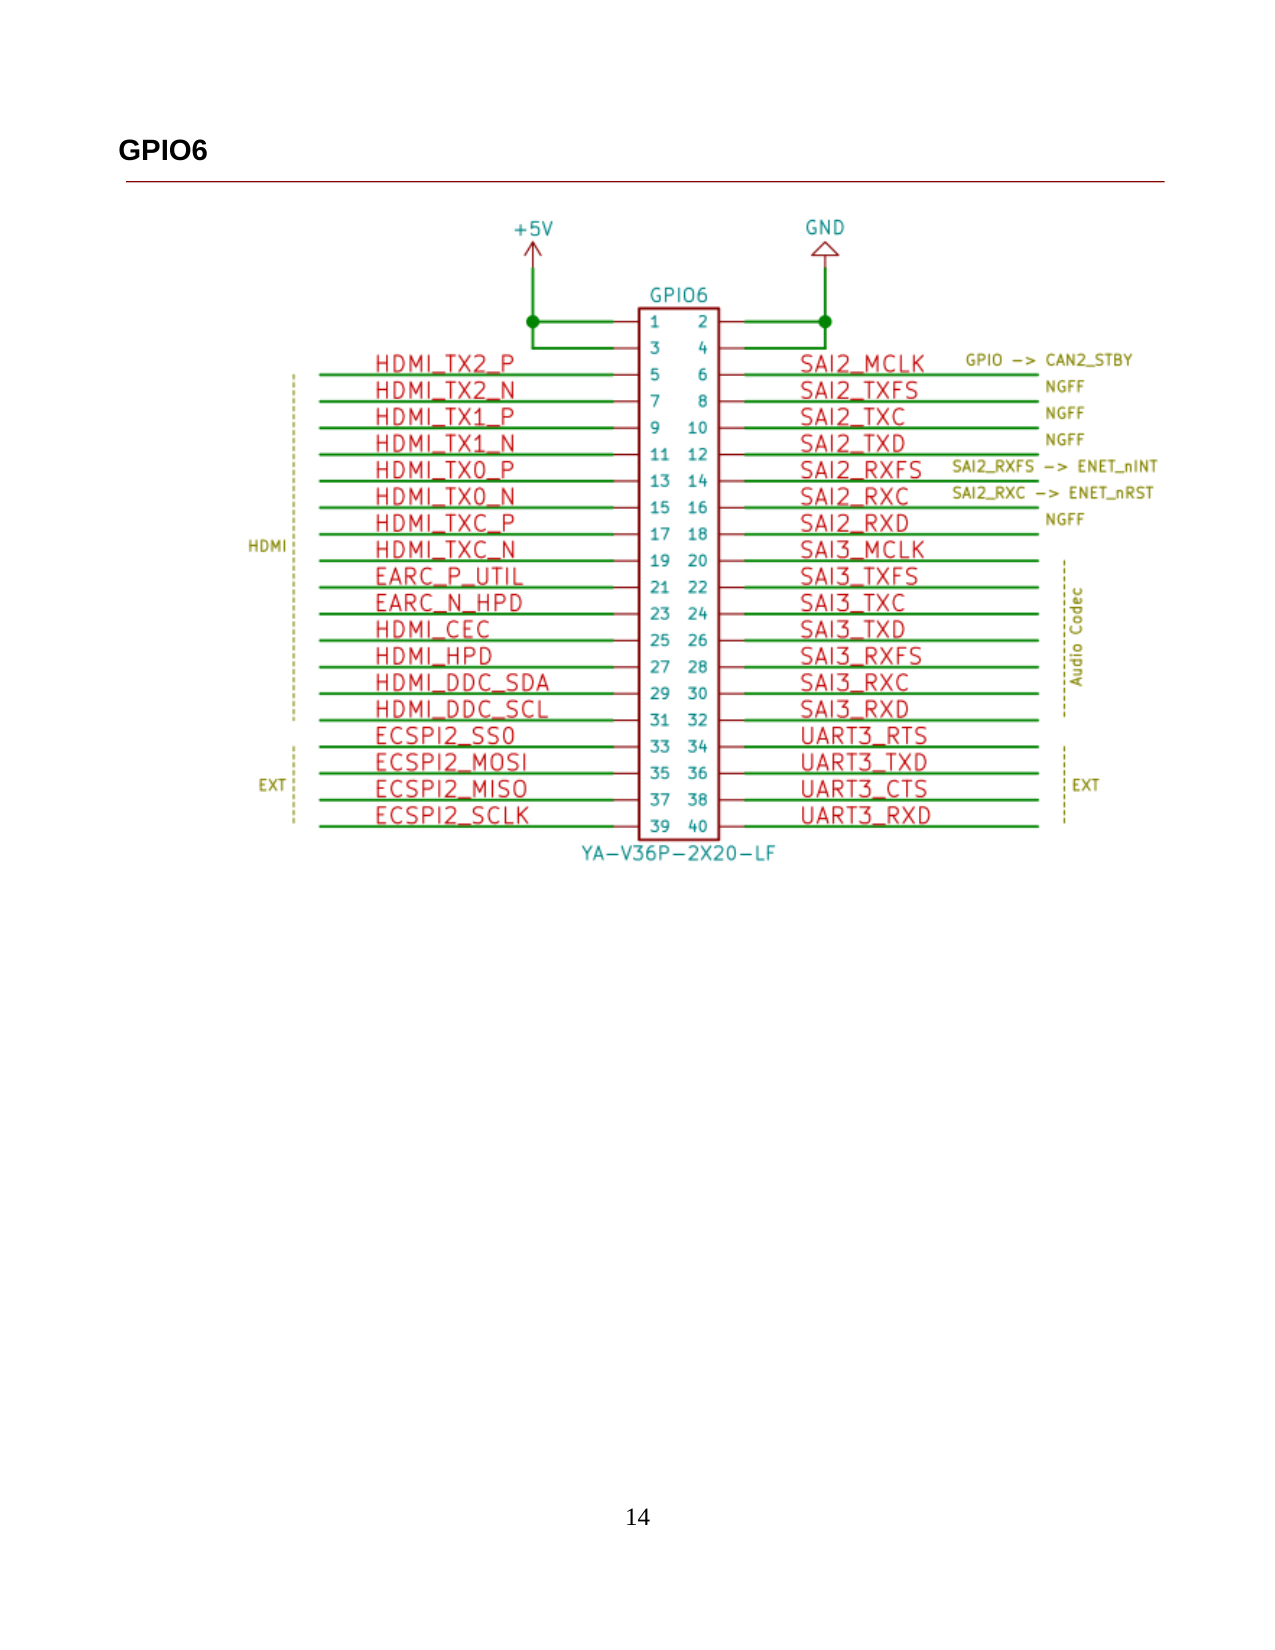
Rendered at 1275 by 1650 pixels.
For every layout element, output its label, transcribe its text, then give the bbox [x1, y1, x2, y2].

subtitle GPIO6 [118, 133, 1157, 166]
picture [126, 181, 1165, 919]
